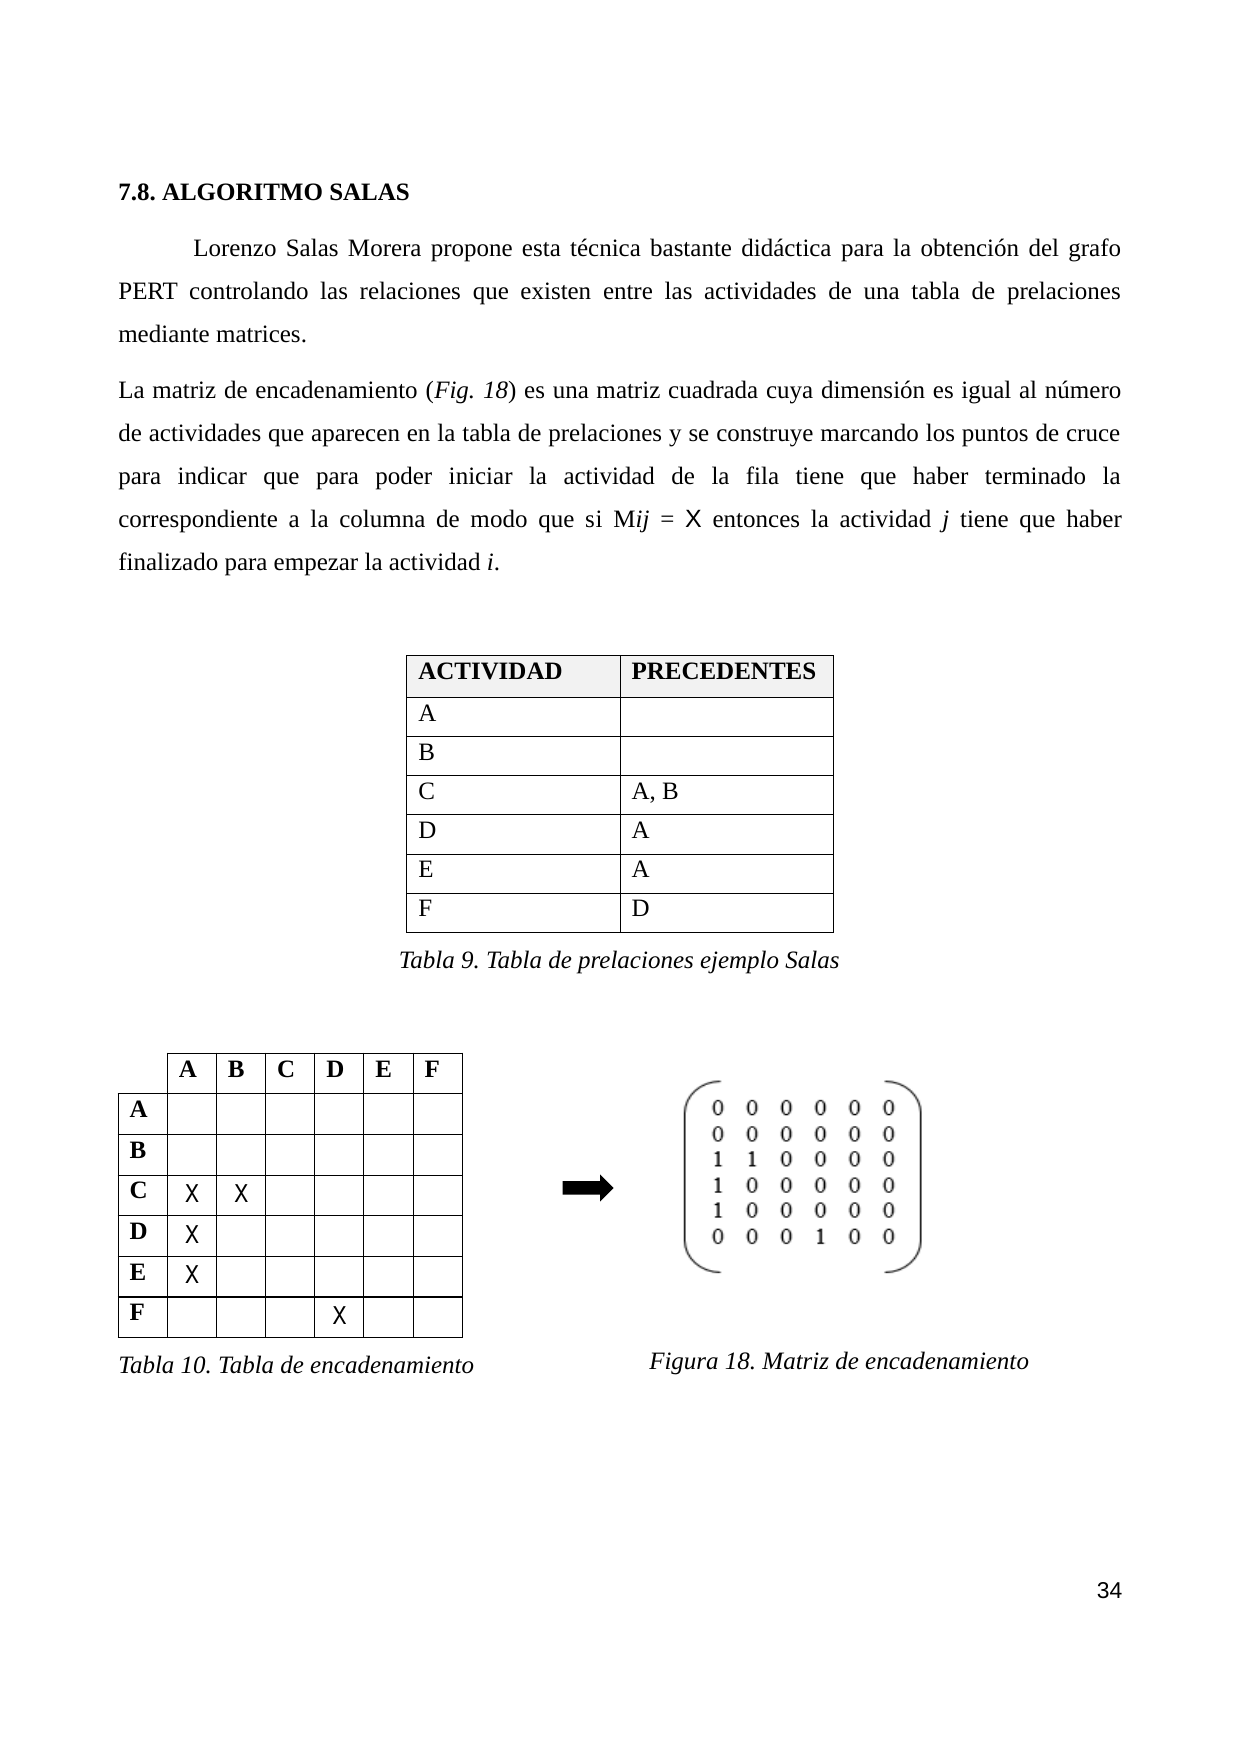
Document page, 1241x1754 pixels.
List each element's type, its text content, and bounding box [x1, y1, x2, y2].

text Tabla 10. Tabla de encadenamiento [118, 1351, 649, 1379]
table_cell [119, 1176, 167, 1215]
table_cell [217, 1135, 265, 1174]
text Figura 18. Matriz de encadenamiento [649, 1346, 1091, 1375]
table_cell [407, 855, 620, 892]
table_cell [168, 1176, 216, 1215]
table_cell [407, 894, 620, 932]
table_cell [119, 1298, 167, 1337]
table_cell [119, 1135, 167, 1174]
table_cell [168, 1257, 216, 1296]
table_cell [315, 1257, 363, 1296]
table_cell [119, 1257, 167, 1296]
table_cell [364, 1094, 413, 1134]
table_header [621, 656, 833, 697]
table_header [364, 1054, 413, 1093]
table_cell [315, 1135, 363, 1174]
table_cell [364, 1257, 413, 1296]
table_cell [414, 1298, 462, 1337]
table_cell [168, 1135, 216, 1174]
table_cell [407, 776, 620, 814]
table_cell [364, 1176, 413, 1215]
table_cell [621, 815, 833, 853]
table_header [168, 1054, 216, 1093]
table_cell [217, 1298, 265, 1337]
table_cell [119, 1216, 167, 1256]
table_cell [119, 1094, 167, 1134]
table_cell [621, 894, 833, 932]
table_cell [621, 776, 833, 814]
table_cell [266, 1135, 314, 1174]
table_cell [266, 1176, 314, 1215]
table_cell [266, 1298, 314, 1337]
text [1091, 1351, 1122, 1379]
table_cell [414, 1257, 462, 1296]
table_cell [414, 1094, 462, 1134]
table_cell [414, 1176, 462, 1215]
text 7.8. ALGORITMO SALAS [118, 177, 1122, 206]
table_cell [407, 698, 620, 736]
picture [756, 1063, 948, 1298]
table_cell [168, 1216, 216, 1256]
table_header [118, 1053, 167, 1093]
table_header [217, 1054, 265, 1093]
table_cell [364, 1298, 413, 1337]
table_cell [266, 1094, 314, 1134]
text Tabla 9. Tabla de prelaciones ejemplo Salas [118, 945, 1122, 974]
table_cell [364, 1135, 413, 1174]
table_cell [168, 1298, 216, 1337]
table_header [407, 656, 620, 697]
table_cell [414, 1135, 462, 1174]
table_cell [315, 1176, 363, 1215]
table_cell [217, 1257, 265, 1296]
table_cell [414, 1216, 462, 1256]
table_cell [315, 1298, 363, 1337]
text Lorenzo Salas Morera propone esta técnica bastante didáctica para la obtención del grafo PERT controlando las relaciones que existen entre las actividades de una tabla de prelaciones mediante matrices. [118, 233, 1122, 348]
table_cell [407, 815, 620, 853]
table_cell [266, 1216, 314, 1256]
table_cell [217, 1176, 265, 1215]
table_cell [315, 1216, 363, 1256]
table_cell [266, 1257, 314, 1296]
table_cell [407, 737, 620, 775]
table_cell [217, 1094, 265, 1134]
table_header [266, 1054, 314, 1093]
table_cell [364, 1216, 413, 1256]
text La matriz de encadenamiento (Fig. 18) es una matriz cuadrada cuya dimensión es igual al número de actividades que aparecen en la tabla de prelaciones y se construye marcando los puntos de cruce para indicar que para poder iniciar la actividad de la fila tiene que haber terminado la correspondiente a la columna de modo que si Mij = X entonces la actividad j tiene que haber finalizado para empezar la actividad i. [118, 375, 1122, 576]
table_cell [621, 737, 833, 775]
table_cell [621, 855, 833, 892]
table_cell [217, 1216, 265, 1256]
table_cell [621, 698, 833, 736]
table_cell [168, 1094, 216, 1134]
table_header [414, 1054, 462, 1093]
table_header [315, 1054, 363, 1093]
table_cell [315, 1094, 363, 1134]
